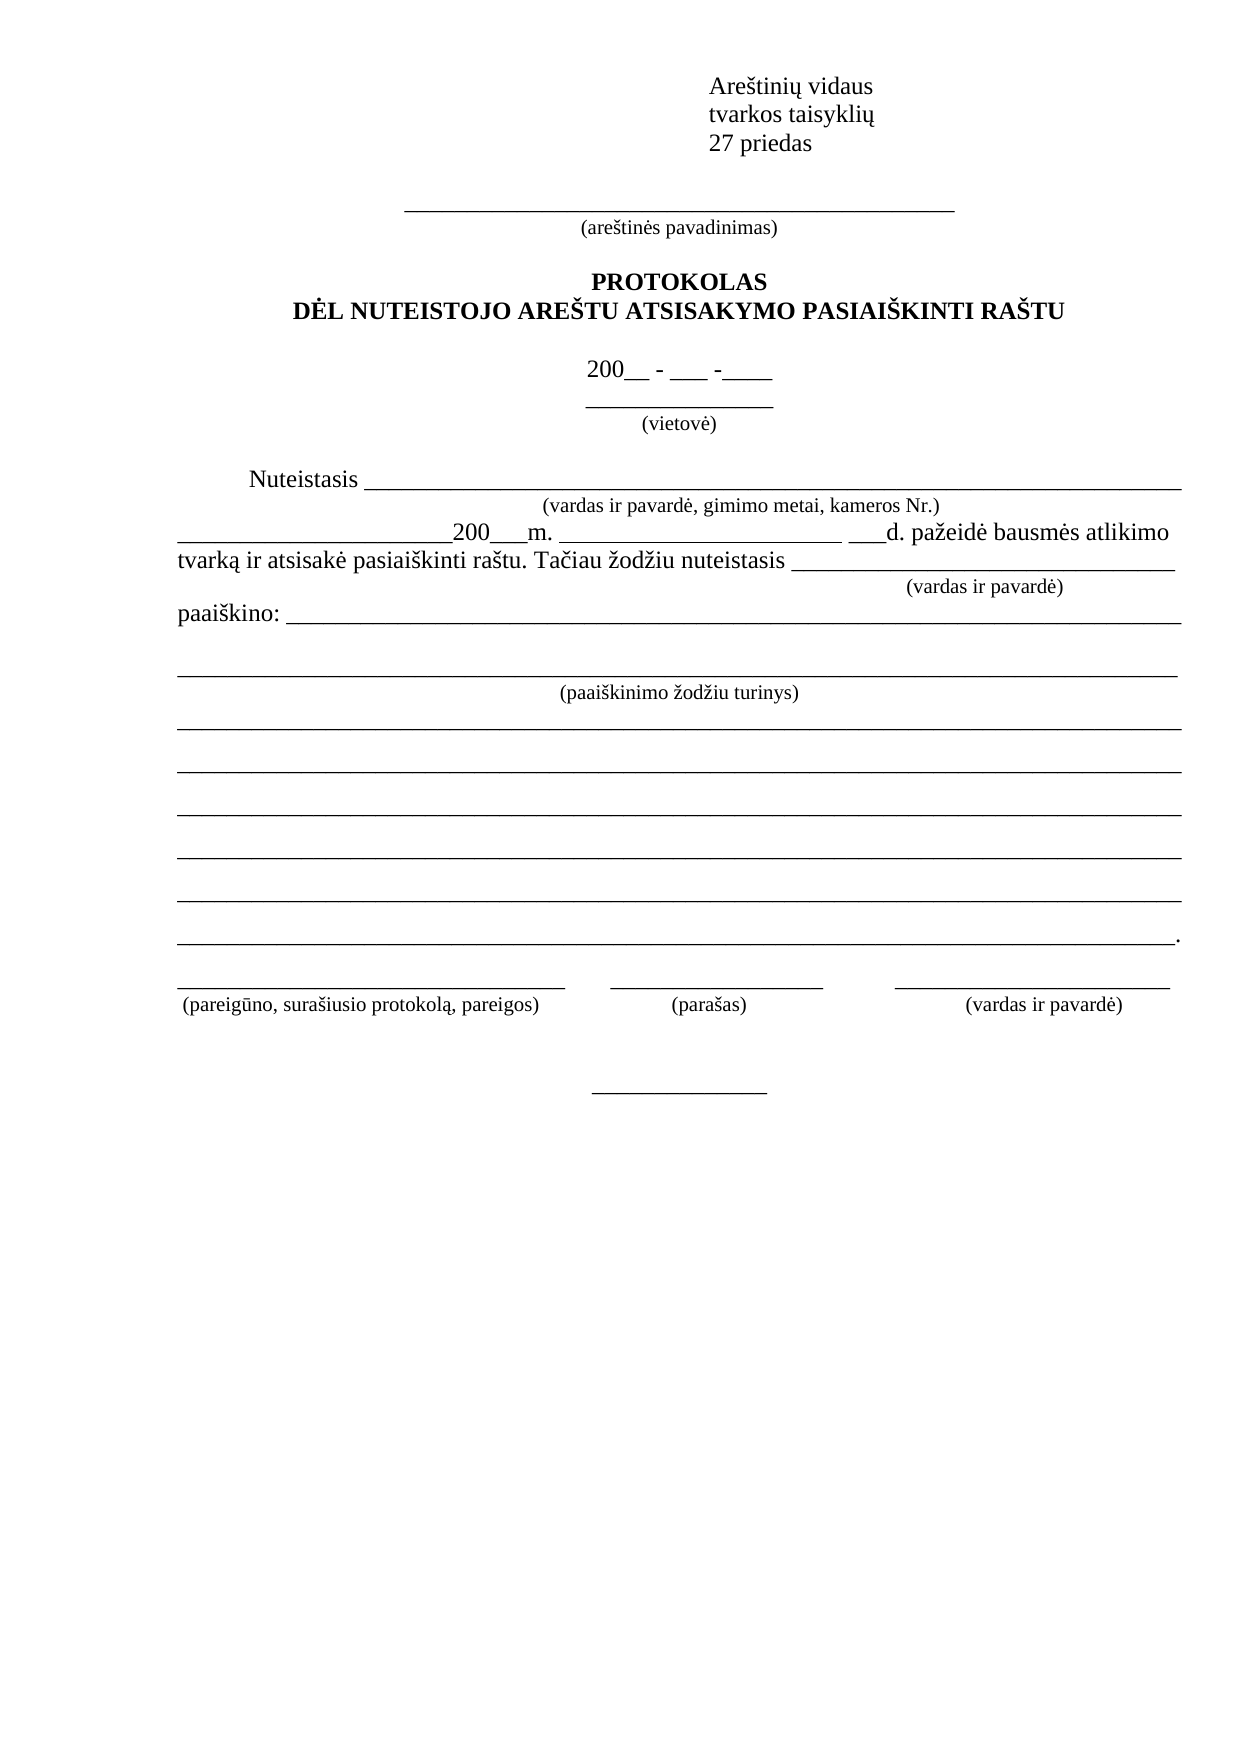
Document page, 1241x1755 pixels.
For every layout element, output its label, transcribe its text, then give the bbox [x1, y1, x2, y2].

text (vardas ir pavardė) [177, 574, 1181, 598]
text (areštinės pavadinimas) [177, 214, 1181, 239]
text (vardas ir pavardė, gimimo metai, kameros Nr.) [177, 493, 1181, 517]
text _______________________________ _________________ ______________________ [177, 963, 1181, 991]
text PROTOKOLAS [177, 267, 1181, 296]
text ______________________200___m. ___d. pažeidė bausmės atlikimo [177, 517, 1181, 546]
text _______________ [177, 382, 1181, 411]
text . [177, 919, 1181, 948]
text tvarkos taisyklių [177, 99, 1181, 128]
text ______________ [177, 1068, 1181, 1097]
text tvarką ir atsisakė pasiaiškinti raštu. Tačiau žodžiu nuteistasis [177, 546, 1181, 574]
text DĖL NUTEISTOJO AREŠTU ATSISAKYMO PASIAIŠKINTI RAŠTU [177, 296, 1181, 325]
text (paaiškinimo žodžiu turinys) [177, 680, 1181, 704]
text (pareigūno, surašiusio protokolą, pareigos) (parašas) (vardas ir pavardė) [177, 991, 1181, 1016]
text Nuteistasis [177, 464, 1181, 493]
text 200__ - ___ -____ [177, 354, 1181, 382]
text ________________________________________________________________________________ [177, 651, 1181, 680]
text ____________________________________________ [177, 186, 1181, 214]
text Areštinių vidaus [709, 71, 1181, 99]
text paaiškino: [177, 598, 1181, 627]
text (vietovė) [177, 411, 1181, 435]
text 27 priedas [177, 128, 1181, 157]
